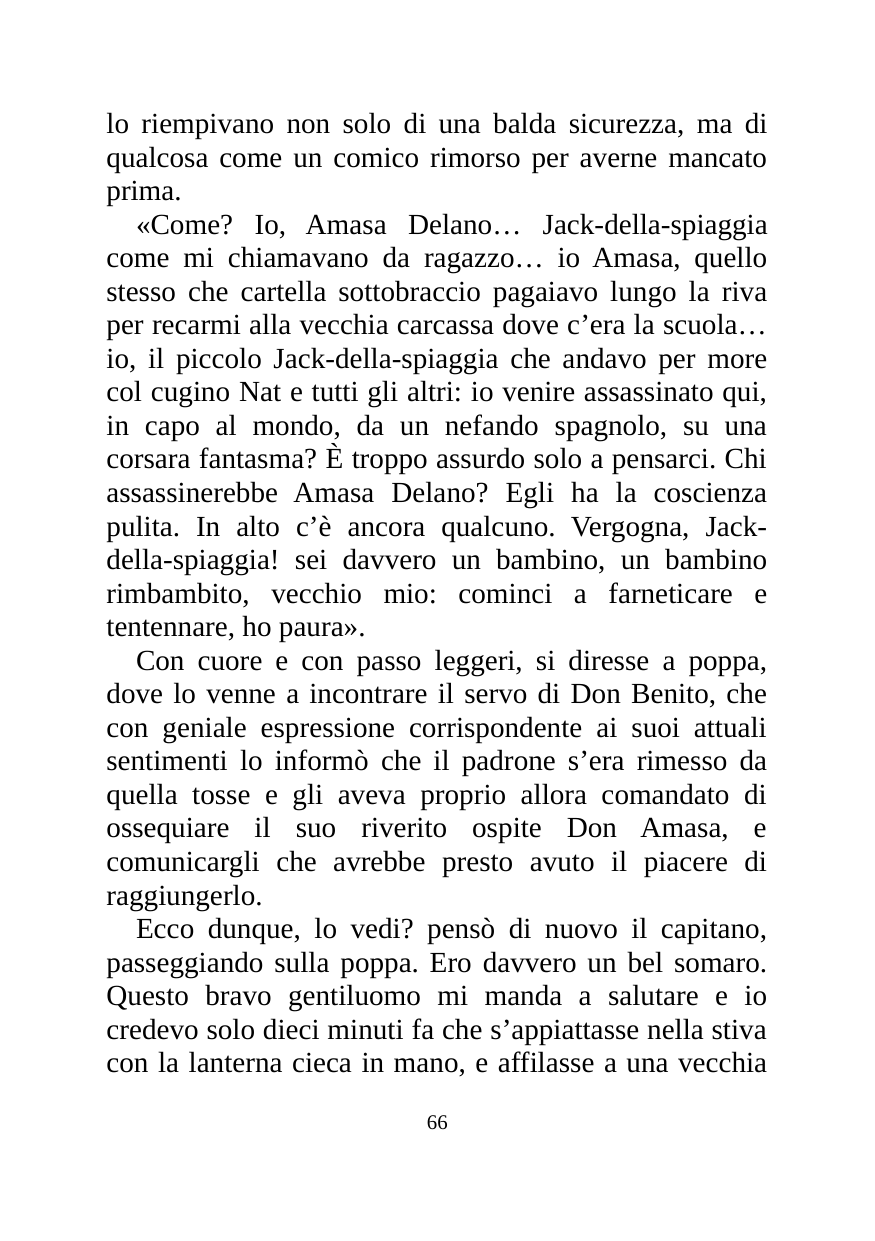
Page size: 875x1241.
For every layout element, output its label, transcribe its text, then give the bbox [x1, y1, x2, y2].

text «Come? Io, Amasa Delano… Jack-della-spiaggia come mi chiamavano da ragazzo… io Amasa, quello stesso che cartella sottobraccio pagaiavo lungo la riva per recarmi alla vecchia carcassa dove c’era la scuola… io, il piccolo Jack-della-spiaggia che andavo per more col cugino Nat e tutti gli altri: io venire assassinato qui, in capo al mondo, da un nefando spagnolo, su una corsara fantasma? È troppo assurdo solo a pensarci. Chi assassinerebbe Amasa Delano? Egli ha la coscienza pulita. In alto c’è ancora qualcuno. Vergogna, Jack-della-spiaggia! sei davvero un bambino, un bambino rimbambito, vecchio mio: cominci a farneticare e tentennare, ho paura». [106, 207, 768, 643]
text lo riempivano non solo di una balda sicurezza, ma di qualcosa come un comico rimorso per averne mancato prima. [106, 106, 768, 207]
text Con cuore e con passo leggeri, si diresse a poppa, dove lo venne a incontrare il servo di Don Benito, che con geniale espressione corrispondente ai suoi attuali sentimenti lo informò che il padrone s’era rimesso da quella tosse e gli aveva proprio allora comandato di ossequiare il suo riverito ospite Don Amasa, e comunicargli che avrebbe presto avuto il piacere di raggiungerlo. [106, 643, 768, 911]
text Ecco dunque, lo vedi? pensò di nuovo il capitano, passeggiando sulla poppa. Ero davvero un bel somaro. Questo bravo gentiluomo mi manda a salutare e io credevo solo dieci minuti fa che s’appiattasse nella stiva con la lanterna cieca in mano, e affilasse a una vecchia [106, 911, 768, 1079]
